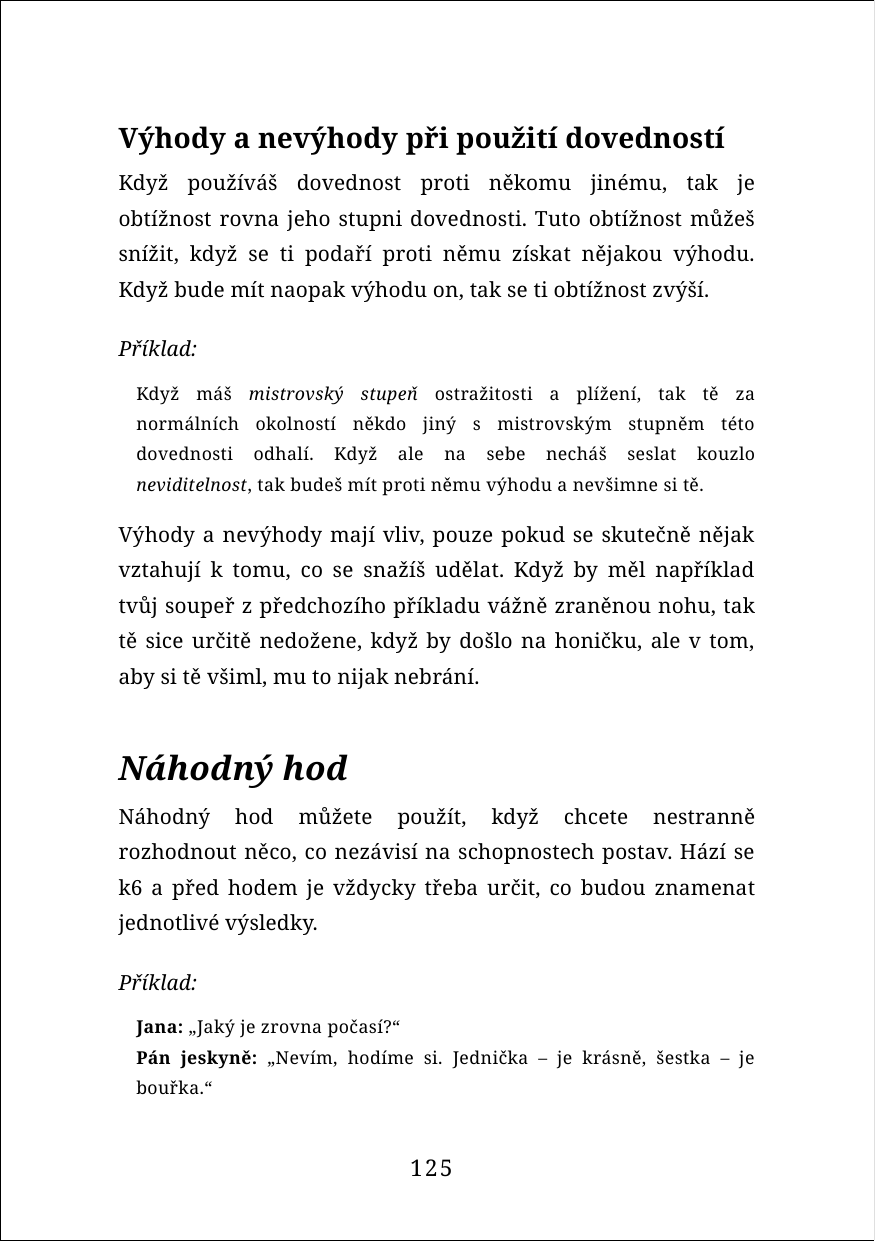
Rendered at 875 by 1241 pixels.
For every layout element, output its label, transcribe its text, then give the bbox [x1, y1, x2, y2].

text Výhody a nevýhody mají vliv, pouze pokud se skutečně nějak vztahují k tomu, co se snažíš udělat. Když by měl například tvůj soupeř z předchozího příkladu vážně zraněnou nohu, tak tě sice určitě nedožene, když by došlo na honičku, ale v tom, aby si tě všiml, mu to nijak nebrání. [118, 520, 756, 690]
subtitle Výhody a nevýhody při použití dovedností [118, 118, 756, 157]
text Příklad: [118, 968, 756, 996]
text Když máš mistrovský stupeň ostražitosti a plížení, tak tě za normálních okolností někdo jiný s mistrovským stupněm této dovednosti odhalí. Když ale na sebe necháš seslat kouzlo neviditelnost, tak budeš mít proti němu výhodu a nevšimne si tě. [136, 381, 756, 496]
text Jana: „Jaký je zrovna počasí?“ Pán jeskyně: „Nevím, hodíme si. Jednička – je krásně, šestka – je bouřka.“ [136, 1015, 756, 1099]
text Když používáš dovednost proti někomu jinému, tak je obtížnost rovna jeho stupni dovednosti. Tuto obtížnost můžeš snížit, když se ti podaří proti němu získat nějakou výhodu. Když bude mít naopak výhodu on, tak se ti obtížnost zvýší. [118, 168, 756, 303]
text Příklad: [118, 334, 756, 362]
text Náhodný hod můžete použít, když chcete nestranně rozhodnout něco, co nezávisí na schopnostech postav. Hází se k6 a před hodem je vždycky třeba určit, co budou znamenat jednotlivé výsledky. [118, 802, 756, 937]
subtitle Náhodný hod [118, 745, 756, 790]
